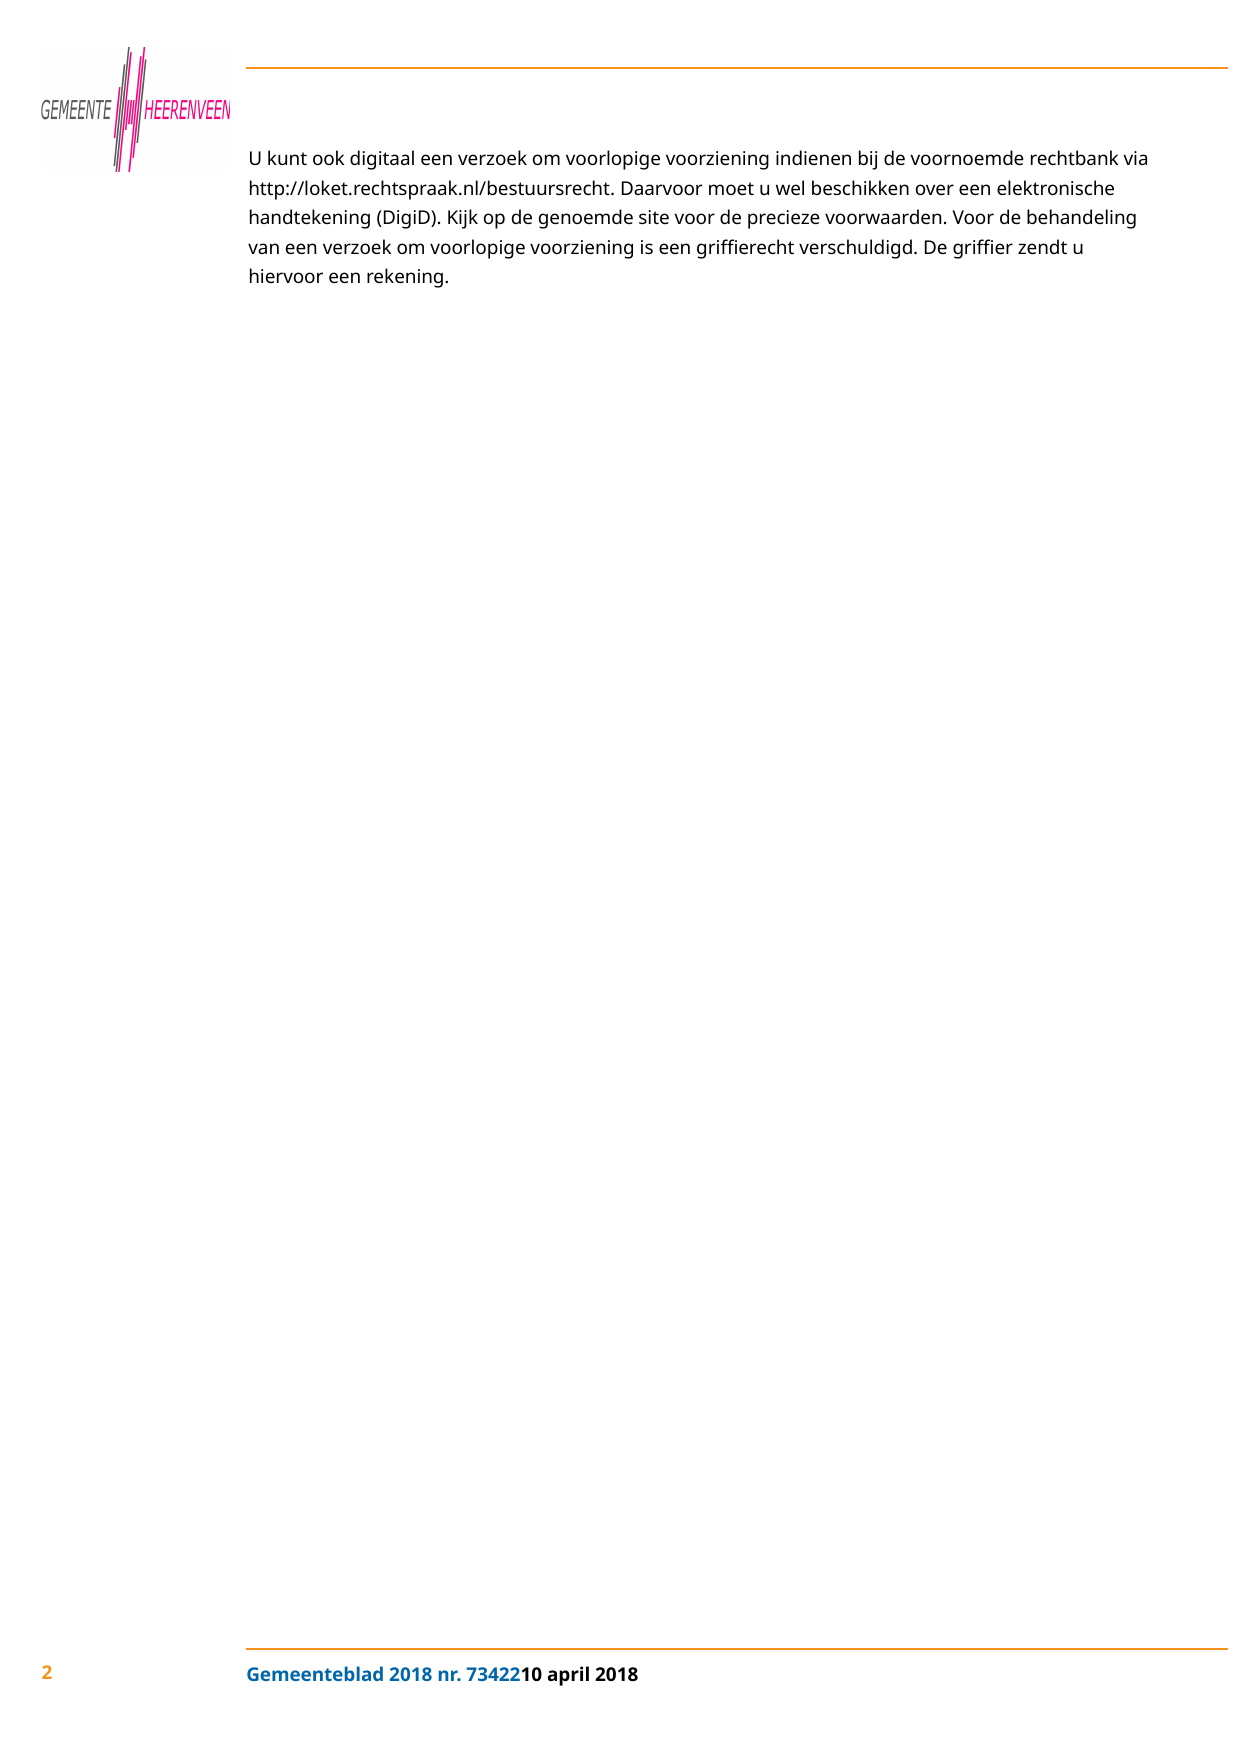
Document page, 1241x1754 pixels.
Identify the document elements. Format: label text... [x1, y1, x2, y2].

text U kunt ook digitaal een verzoek om voorlopige voorziening indienen bij de voornoemde rechtbank via http://loket.rechtspraak.nl/bestuursrecht. Daarvoor moet u wel beschikken over een elektronische handtekening (DigiD). Kijk op de genoemde site voor de precieze voorwaarden. Voor de behandeling van een verzoek om voorlopige voorziening is een griffierecht verschuldigd. De griffier zendt u hiervoor een rekening. [248, 145, 1152, 289]
picture [41, 47, 231, 172]
